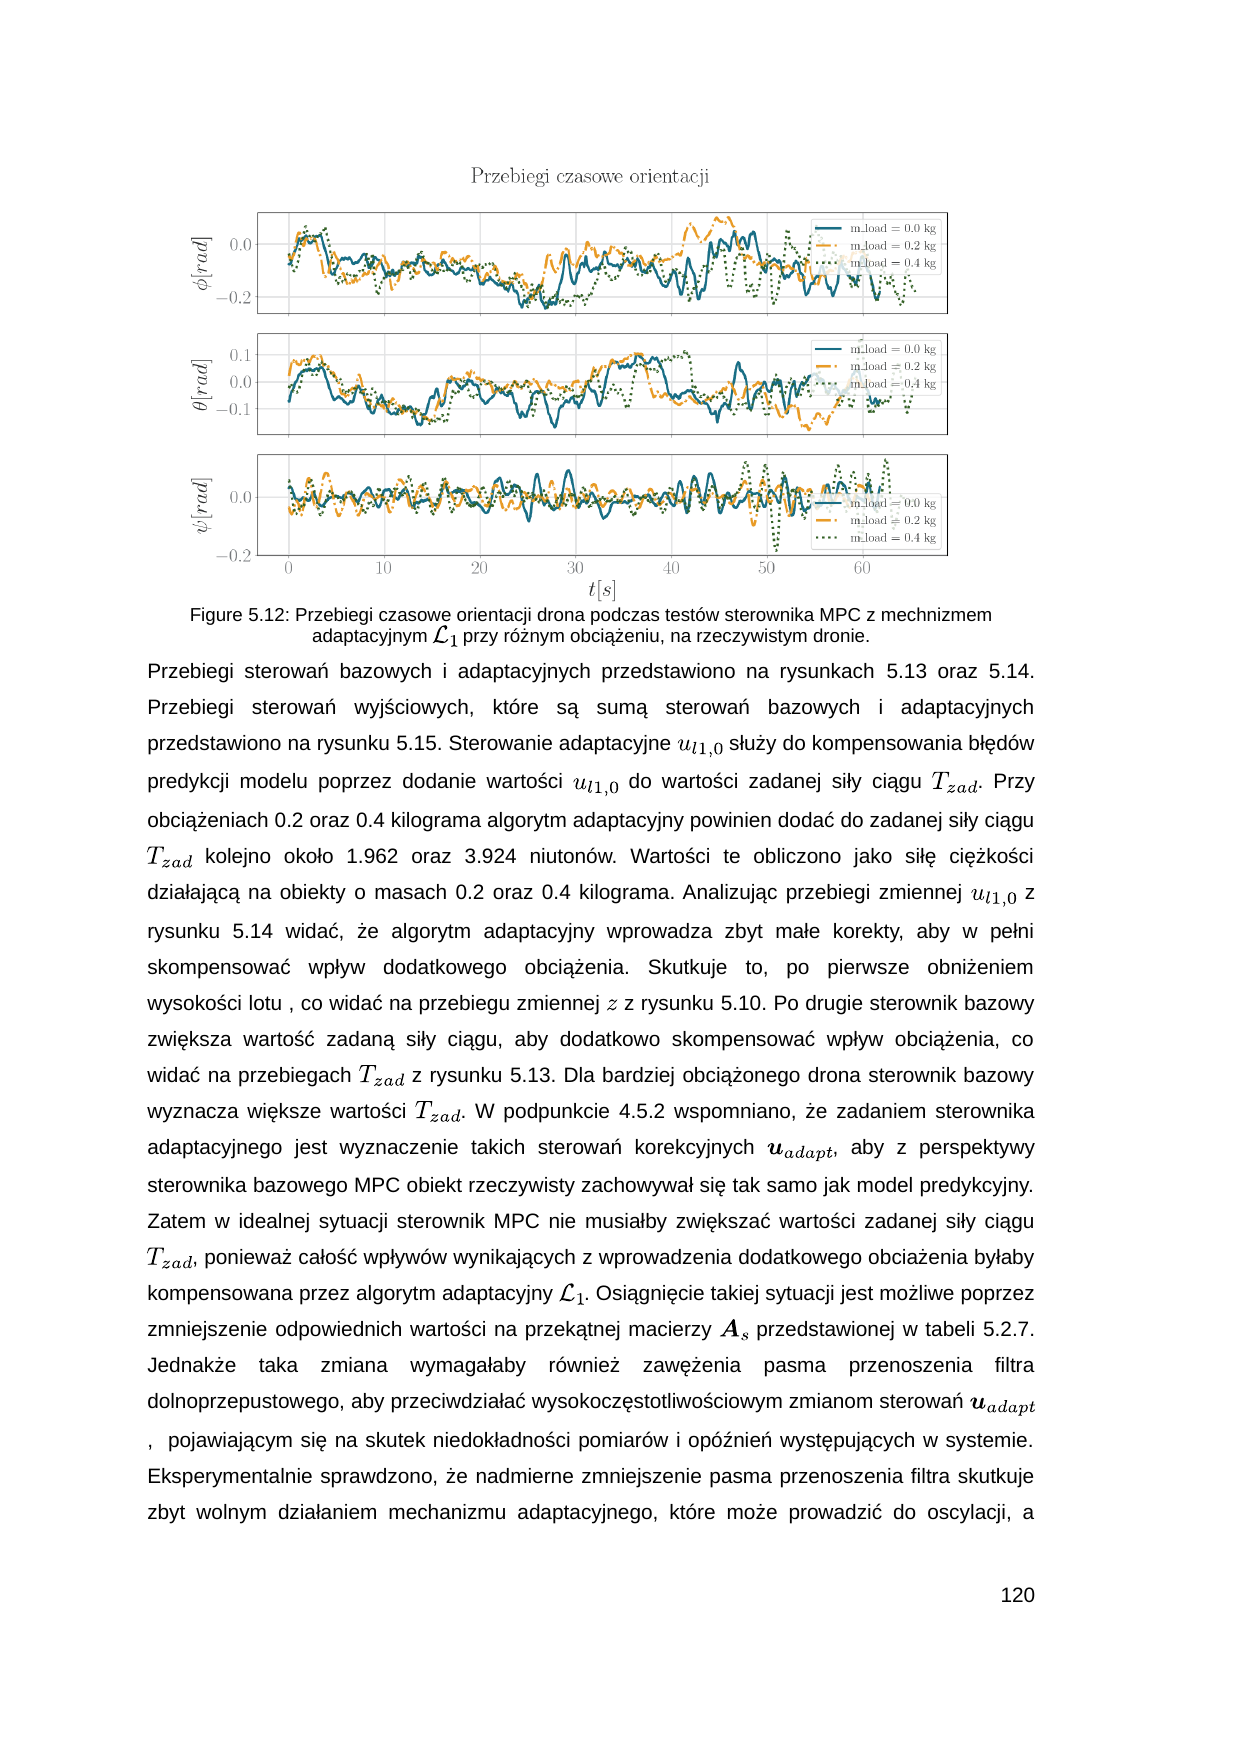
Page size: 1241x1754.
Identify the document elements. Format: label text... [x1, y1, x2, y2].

text Figure 5.12: Przebiegi czasowe orientacji drona podczas testów sterownika MPC z mechnizmem adaptacyjnym przy różnym obciążeniu, na rzeczywistym dronie. [147, 604, 1035, 647]
picture [147, 159, 1035, 604]
text Przebiegi sterowań bazowych i adaptacyjnych przedstawiono na rysunkach 5.13 oraz 5.14. Przebiegi sterowań wyjściowych, które są sumą sterowań bazowych i adaptacyjnych przedstawiono na rysunku 5.15. Sterowanie adaptacyjne służy do kompensowania błędów predykcji modelu poprzez dodanie wartości do wartości zadanej siły ciągu . Przy obciążeniach 0.2 oraz 0.4 kilograma algorytm adaptacyjny powinien dodać do zadanej siły ciągu kolejno około 1.962 oraz 3.924 niutonów. Wartości te obliczono jako siłę ciężkości działającą na obiekty o masach 0.2 oraz 0.4 kilograma. Analizując przebiegi zmiennej z rysunku 5.14 widać, że algorytm adaptacyjny wprowadza zbyt małe korekty, aby w pełni skompensować wpływ dodatkowego obciążenia. Skutkuje to, po pierwsze obniżeniem wysokości lotu , co widać na przebiegu zmiennej z rysunku 5.10. Po drugie sterownik bazowy zwiększa wartość zadaną siły ciągu, aby dodatkowo skompensować wpływ obciążenia, co widać na przebiegach z rysunku 5.13. Dla bardziej obciążonego drona sterownik bazowy wyznacza większe wartości . W podpunkcie 4.5.2 wspomniano, że zadaniem sterownika adaptacyjnego jest wyznaczenie takich sterowań korekcyjnych , aby z perspektywy sterownika bazowego MPC obiekt rzeczywisty zachowywał się tak samo jak model predykcyjny. Zatem w idealnej sytuacji sterownik MPC nie musiałby zwiększać wartości zadanej siły ciągu , ponieważ całość wpływów wynikających z wprowadzenia dodatkowego obciażenia byłaby kompensowana przez algorytm adaptacyjny . Osiągnięcie takiej sytuacji jest możliwe poprzez zmniejszenie odpowiednich wartości na przekątnej macierzy przedstawionej w tabeli 5.2.7. Jednakże taka zmiana wymagałaby również zawężenia pasma przenoszenia filtra dolnoprzepustowego, aby przeciwdziałać wysokoczęstotliwościowym zmianom sterowań , pojawiającym się na skutek niedokładności pomiarów i opóźnień występujących w systemie. Eksperymentalnie sprawdzono, że nadmierne zmniejszenie pasma przenoszenia filtra skutkuje zbyt wolnym działaniem mechanizmu adaptacyjnego, które może prowadzić do oscylacji, a [147, 647, 1035, 1523]
